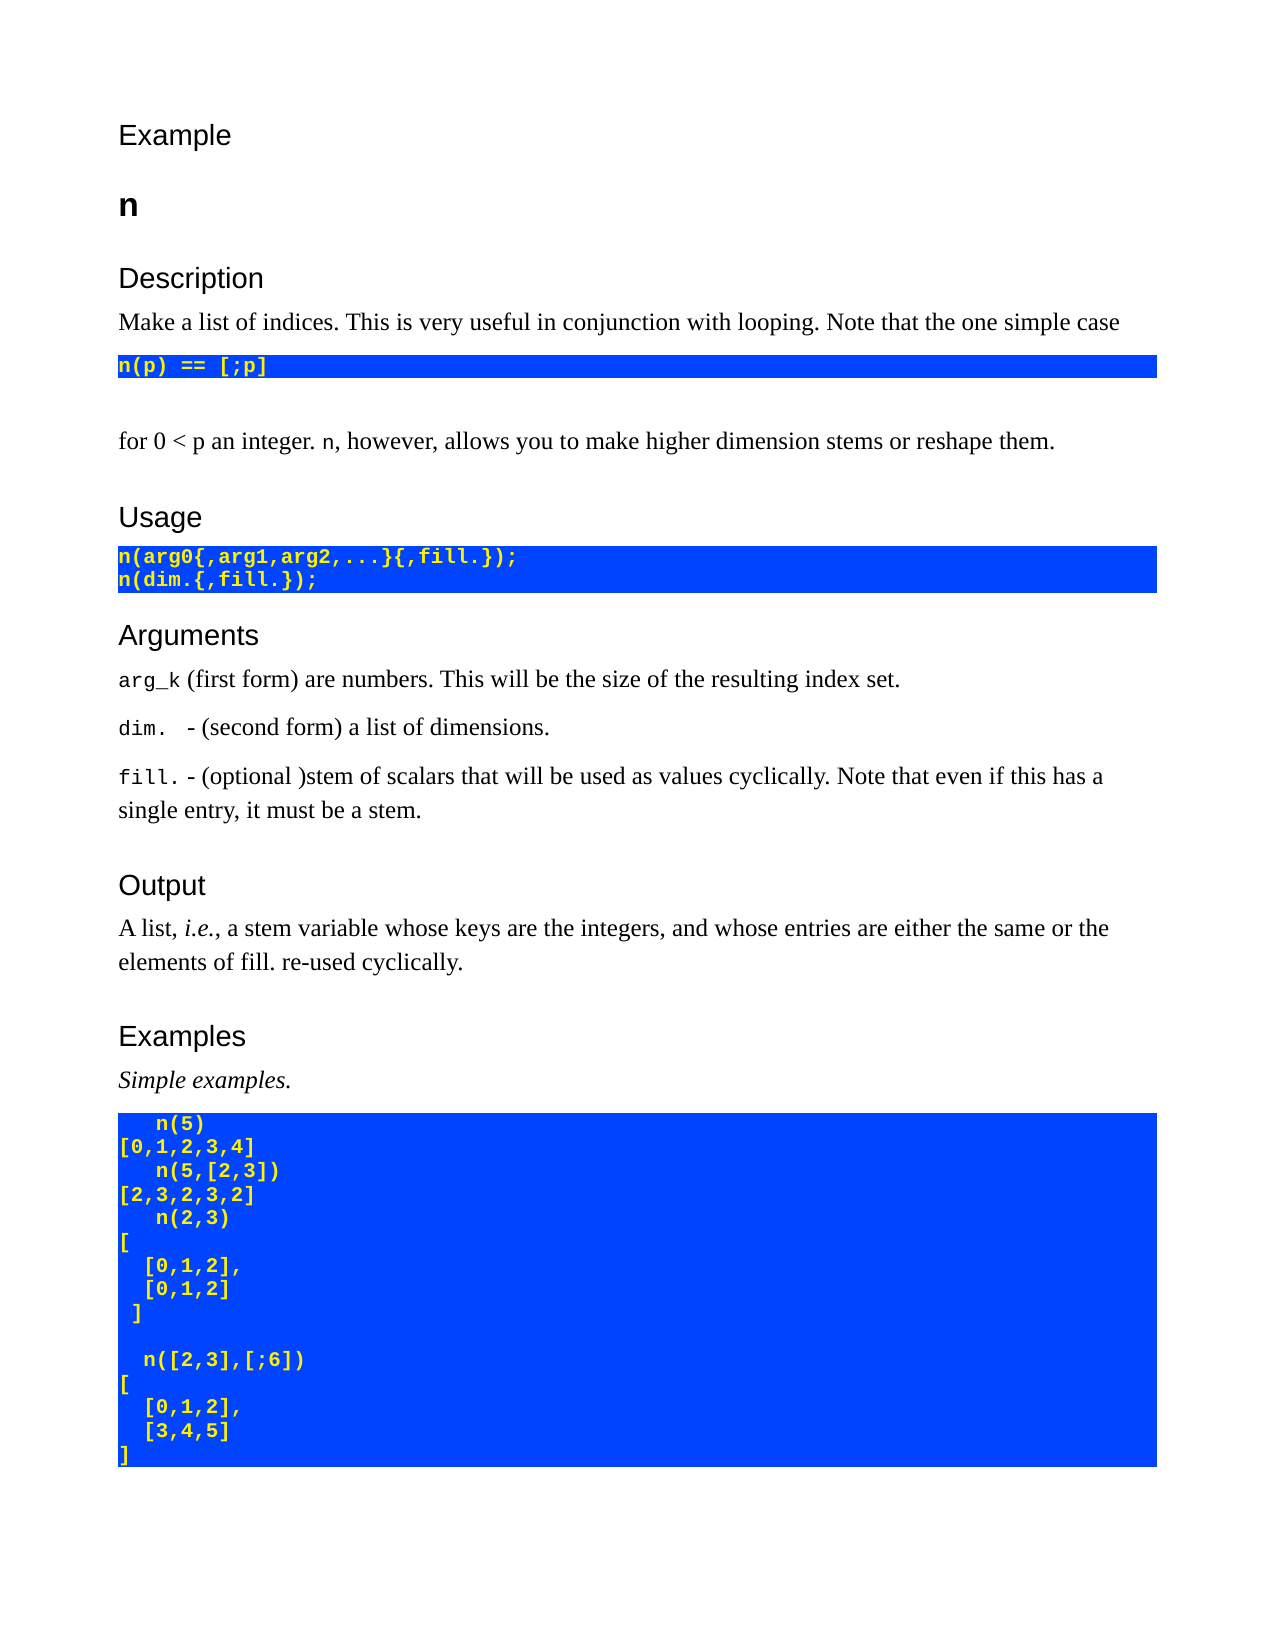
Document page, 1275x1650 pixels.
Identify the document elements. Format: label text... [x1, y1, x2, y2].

text [0,1,2,3,4] [118, 1136, 1157, 1160]
text ] [118, 1302, 1157, 1326]
text n(p) == [;p] [118, 355, 1157, 378]
text [ [118, 1231, 1157, 1255]
subtitle Output [118, 867, 1157, 901]
text fill. - (optional )stem of scalars that will be used as values cyclically. Note that even if this has a single entry, it must be a stem. [118, 761, 1157, 824]
text n(dim.{,fill.}); [118, 569, 1157, 593]
text n(5) [118, 1113, 1157, 1136]
text arg_k (first form) are numbers. This will be the size of the resulting index set. [118, 664, 1157, 693]
text [0,1,2], [118, 1255, 1157, 1278]
text n(5,[2,3]) [118, 1160, 1157, 1184]
text [ [118, 1373, 1157, 1397]
subtitle n [118, 185, 1157, 224]
text [0,1,2], [118, 1397, 1157, 1420]
subtitle Description [118, 261, 1157, 295]
text [2,3,2,3,2] [118, 1184, 1157, 1207]
subtitle Example [118, 118, 1157, 152]
text n(2,3) [118, 1207, 1157, 1231]
text Simple examples. [118, 1065, 1157, 1094]
text dim. - (second form) a list of dimensions. [118, 712, 1157, 742]
subtitle Usage [118, 499, 1157, 533]
text [0,1,2] [118, 1278, 1157, 1302]
text for 0 < p an integer. n, however, allows you to make higher dimension stems or reshape them. [118, 426, 1157, 456]
subtitle Examples [118, 1019, 1157, 1053]
text n([2,3],[;6]) [118, 1349, 1157, 1373]
text [3,4,5] [118, 1420, 1157, 1444]
text n(arg0{,arg1,arg2,...}{,fill.}); [118, 546, 1157, 569]
text Make a list of indices. This is very useful in conjunction with looping. Note that the one simple case [118, 307, 1157, 336]
text ] [118, 1444, 1157, 1467]
text A list, i.e., a stem variable whose keys are the integers, and whose entries are either the same or the elements of fill. re-used cyclically. [118, 913, 1157, 975]
subtitle Arguments [118, 618, 1157, 651]
